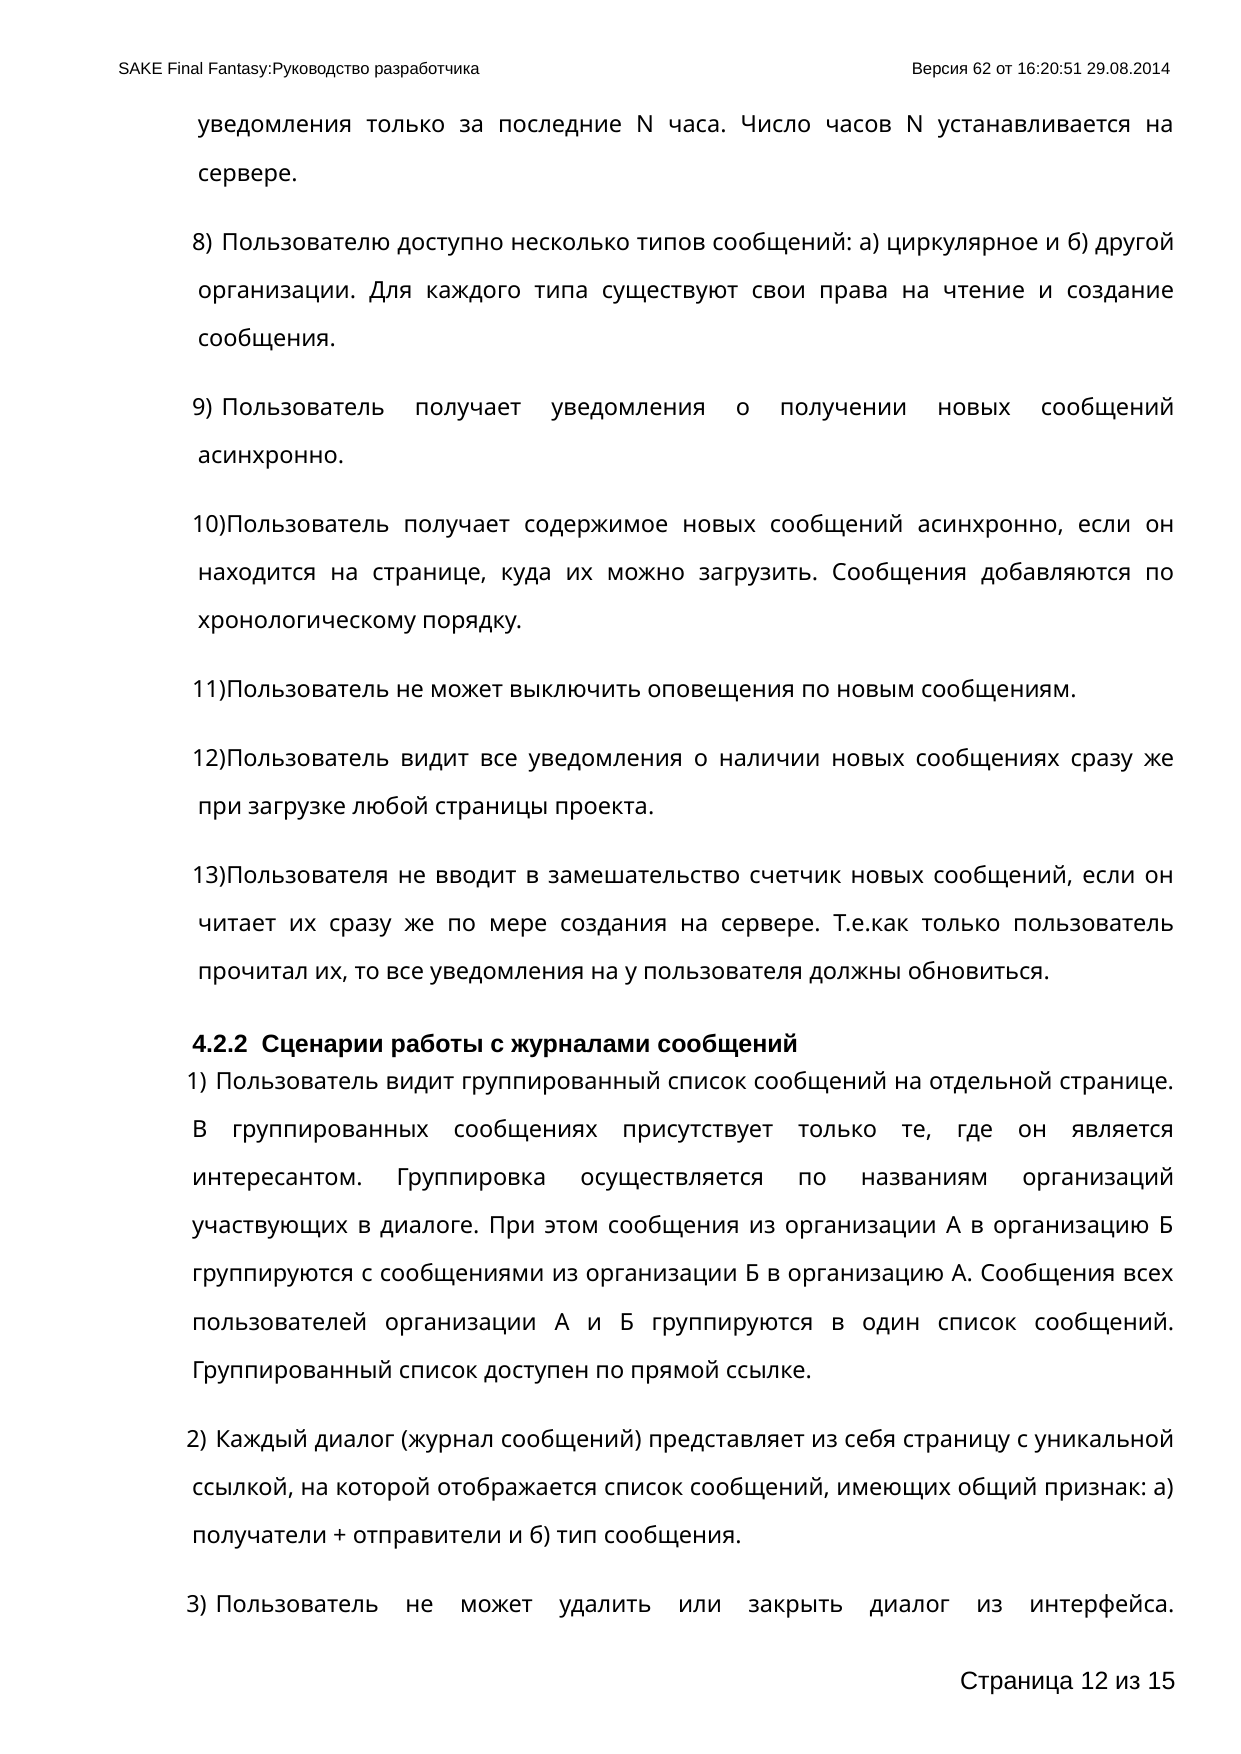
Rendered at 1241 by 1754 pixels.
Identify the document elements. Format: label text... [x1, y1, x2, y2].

list Пользователь видит группированный список сообщений на отдельной странице. В группированных сообщениях присутствует только те, где он является интересантом. Группировка осуществляется по названиям организаций участвующих в диалоге. При этом сообщения из организации А в организацию Б группируются с сообщениями из организации Б в организацию А. Сообщения всех пользователей организации А и Б группируются в один список сообщений. Группированный список доступен по прямой ссылке. [162, 1064, 1175, 1385]
list Пользователю доступно несколько типов сообщений: а) циркулярное и б) другой организации. Для каждого типа существуют свои права на чтение и создание сообщения. [168, 225, 1175, 353]
list Пользователь видит все уведомления о наличии новых сообщениях сразу же при загрузке любой страницы проекта. [168, 741, 1175, 821]
list Пользователя не вводит в замешательство счетчик новых сообщений, если он читает их сразу же по мере создания на сервере. Т.е.как только пользователь прочитал их, то все уведомления на у пользователя должны обновиться. [168, 858, 1175, 987]
list уведомления только за последние N часа. Число часов N устанавливается на сервере. [168, 108, 1175, 188]
list Каждый диалог (журнал сообщений) представляет из себя страницу с уникальной ссылкой, на которой отображается список сообщений, имеющих общий признак: а) получатели + отправители и б) тип сообщения. [162, 1422, 1175, 1550]
list Пользователь получает содержимое новых сообщений асинхронно, если он находится на странице, куда их можно загрузить. Сообщения добавляются по хронологическому порядку. [168, 507, 1175, 635]
subtitle Сценарии работы с журналами сообщений [118, 1029, 1175, 1058]
list Пользователь получает уведомления о получении новых сообщений асинхронно. [168, 390, 1175, 470]
list Пользователь не может выключить оповещения по новым сообщениям. [168, 672, 1175, 704]
list Пользователь не может удалить или закрыть диалог из интерфейса. [162, 1587, 1175, 1619]
